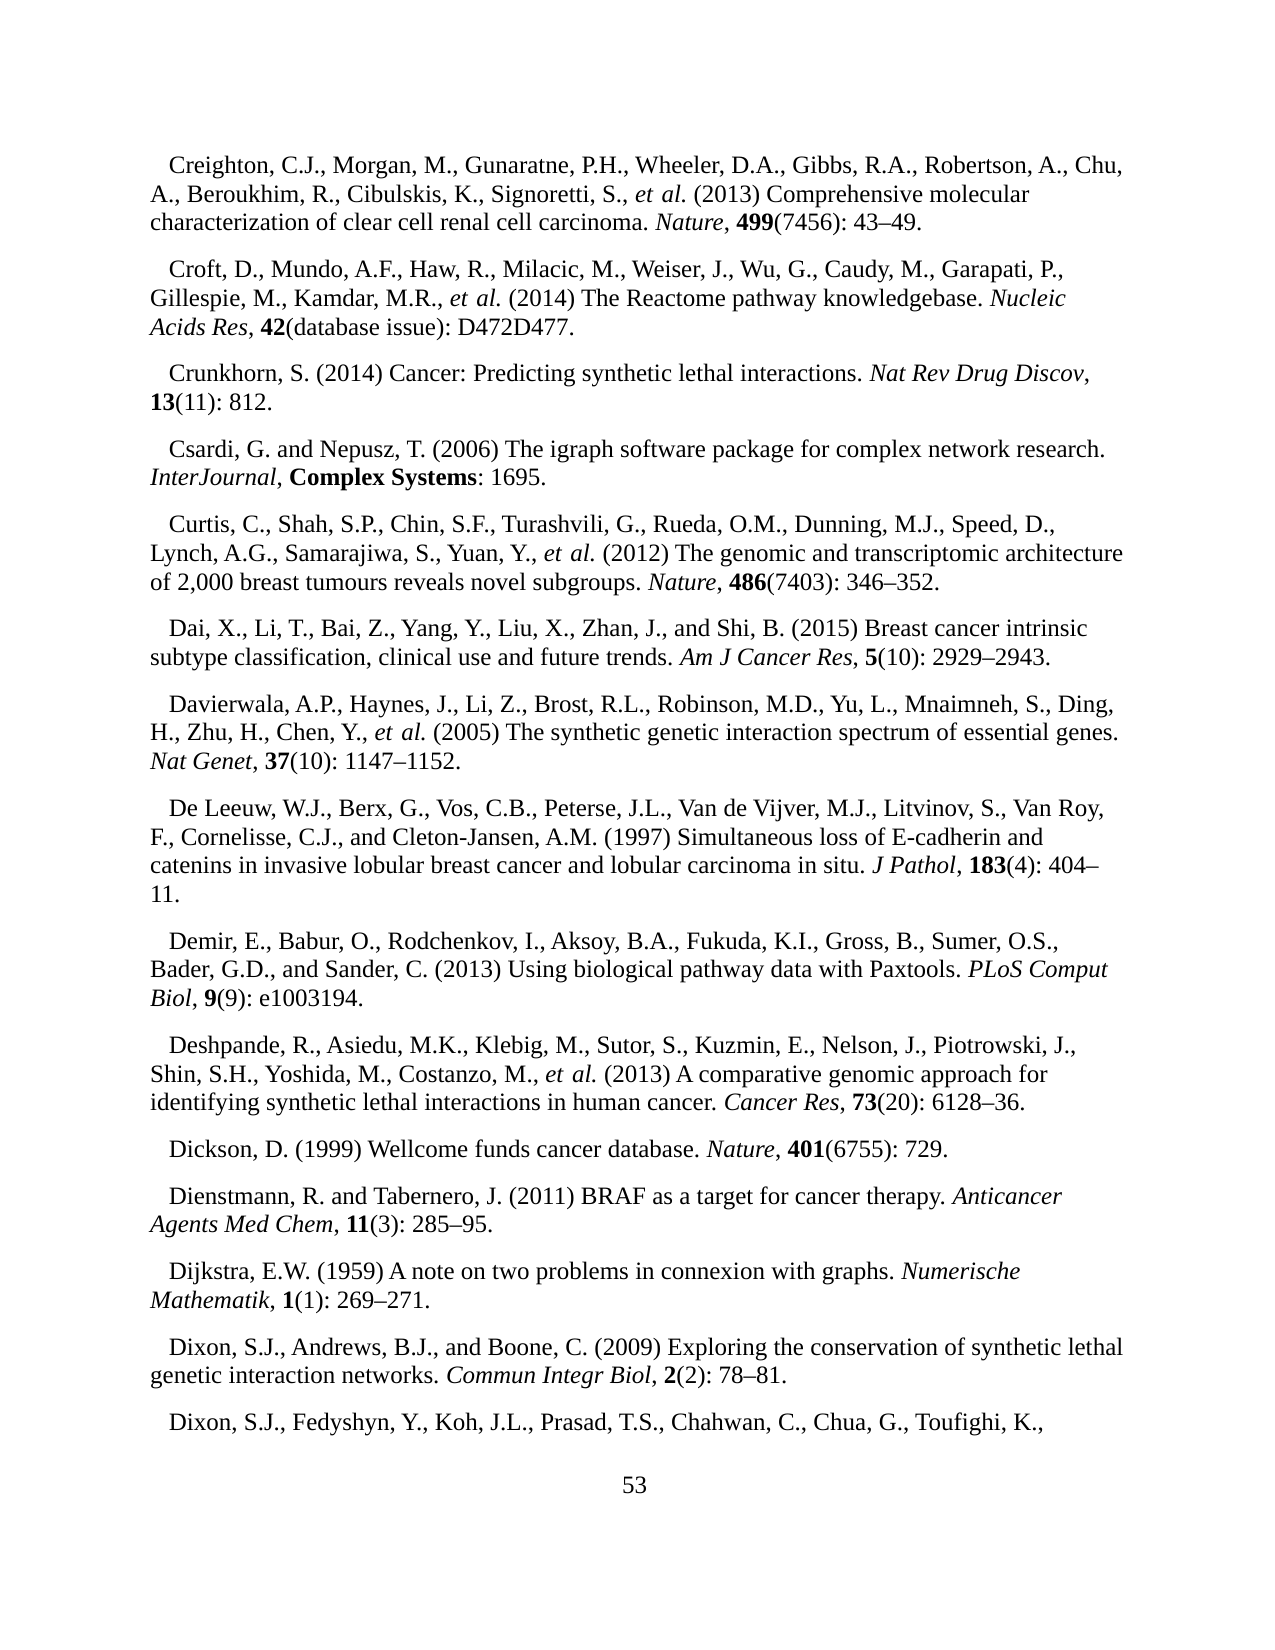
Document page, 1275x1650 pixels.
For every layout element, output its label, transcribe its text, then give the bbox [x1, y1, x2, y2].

text Davierwala, A.P., Haynes, J., Li, Z., Brost, R.L., Robinson, M.D., Yu, L., Mnaimneh, S., Ding, H., Zhu, H., Chen, Y., et al. (2005) The synthetic genetic interaction spectrum of essential genes. Nat Genet, 37(10): 1147–1152. [150, 689, 1125, 775]
text Demir, E., Babur, O., Rodchenkov, I., Aksoy, B.A., Fukuda, K.I., Gross, B., Sumer, O.S., Bader, G.D., and Sander, C. (2013) Using biological pathway data with Paxtools. PLoS Comput Biol, 9(9): e1003194. [150, 926, 1125, 1012]
text Crunkhorn, S. (2014) Cancer: Predicting synthetic lethal interactions. Nat Rev Drug Discov, 13(11): 812. [150, 358, 1125, 416]
text Dickson, D. (1999) Wellcome funds cancer database. Nature, 401(6755): 729. [150, 1134, 1125, 1163]
text Dienstmann, R. and Tabernero, J. (2011) BRAF as a target for cancer therapy. Anticancer Agents Med Chem, 11(3): 285–95. [150, 1181, 1125, 1238]
text Csardi, G. and Nepusz, T. (2006) The igraph software package for complex network research. InterJournal, Complex Systems: 1695. [150, 434, 1125, 491]
text De Leeuw, W.J., Berx, G., Vos, C.B., Peterse, J.L., Van de Vijver, M.J., Litvinov, S., Van Roy, F., Cornelisse, C.J., and Cleton-Jansen, A.M. (1997) Simultaneous loss of E-cadherin and catenins in invasive lobular breast cancer and lobular carcinoma in situ. J Pathol, 183(4): 404–11. [150, 793, 1125, 908]
text Dixon, S.J., Andrews, B.J., and Boone, C. (2009) Exploring the conservation of synthetic lethal genetic interaction networks. Commun Integr Biol, 2(2): 78–81. [150, 1332, 1125, 1389]
text Dixon, S.J., Fedyshyn, Y., Koh, J.L., Prasad, T.S., Chahwan, C., Chua, G., Toufighi, K., [150, 1407, 1125, 1436]
text Dai, X., Li, T., Bai, Z., Yang, Y., Liu, X., Zhan, J., and Shi, B. (2015) Breast cancer intrinsic subtype classification, clinical use and future trends. Am J Cancer Res, 5(10): 2929–2943. [150, 613, 1125, 671]
text Curtis, C., Shah, S.P., Chin, S.F., Turashvili, G., Rueda, O.M., Dunning, M.J., Speed, D., Lynch, A.G., Samarajiwa, S., Yuan, Y., et al. (2012) The genomic and transcriptomic architecture of 2,000 breast tumours reveals novel subgroups. Nature, 486(7403): 346–352. [150, 509, 1125, 595]
text Croft, D., Mundo, A.F., Haw, R., Milacic, M., Weiser, J., Wu, G., Caudy, M., Garapati, P., Gillespie, M., Kamdar, M.R., et al. (2014) The Reactome pathway knowledgebase. Nucleic Acids Res, 42(database issue): D472D477. [150, 254, 1125, 340]
text Dijkstra, E.W. (1959) A note on two problems in connexion with graphs. Numerische Mathematik, 1(1): 269–271. [150, 1256, 1125, 1314]
text Creighton, C.J., Morgan, M., Gunaratne, P.H., Wheeler, D.A., Gibbs, R.A., Robertson, A., Chu, A., Beroukhim, R., Cibulskis, K., Signoretti, S., et al. (2013) Comprehensive molecular characterization of clear cell renal cell carcinoma. Nature, 499(7456): 43–49. [150, 150, 1125, 236]
text Deshpande, R., Asiedu, M.K., Klebig, M., Sutor, S., Kuzmin, E., Nelson, J., Piotrowski, J., Shin, S.H., Yoshida, M., Costanzo, M., et al. (2013) A comparative genomic approach for identifying synthetic lethal interactions in human cancer. Cancer Res, 73(20): 6128–36. [150, 1030, 1125, 1116]
